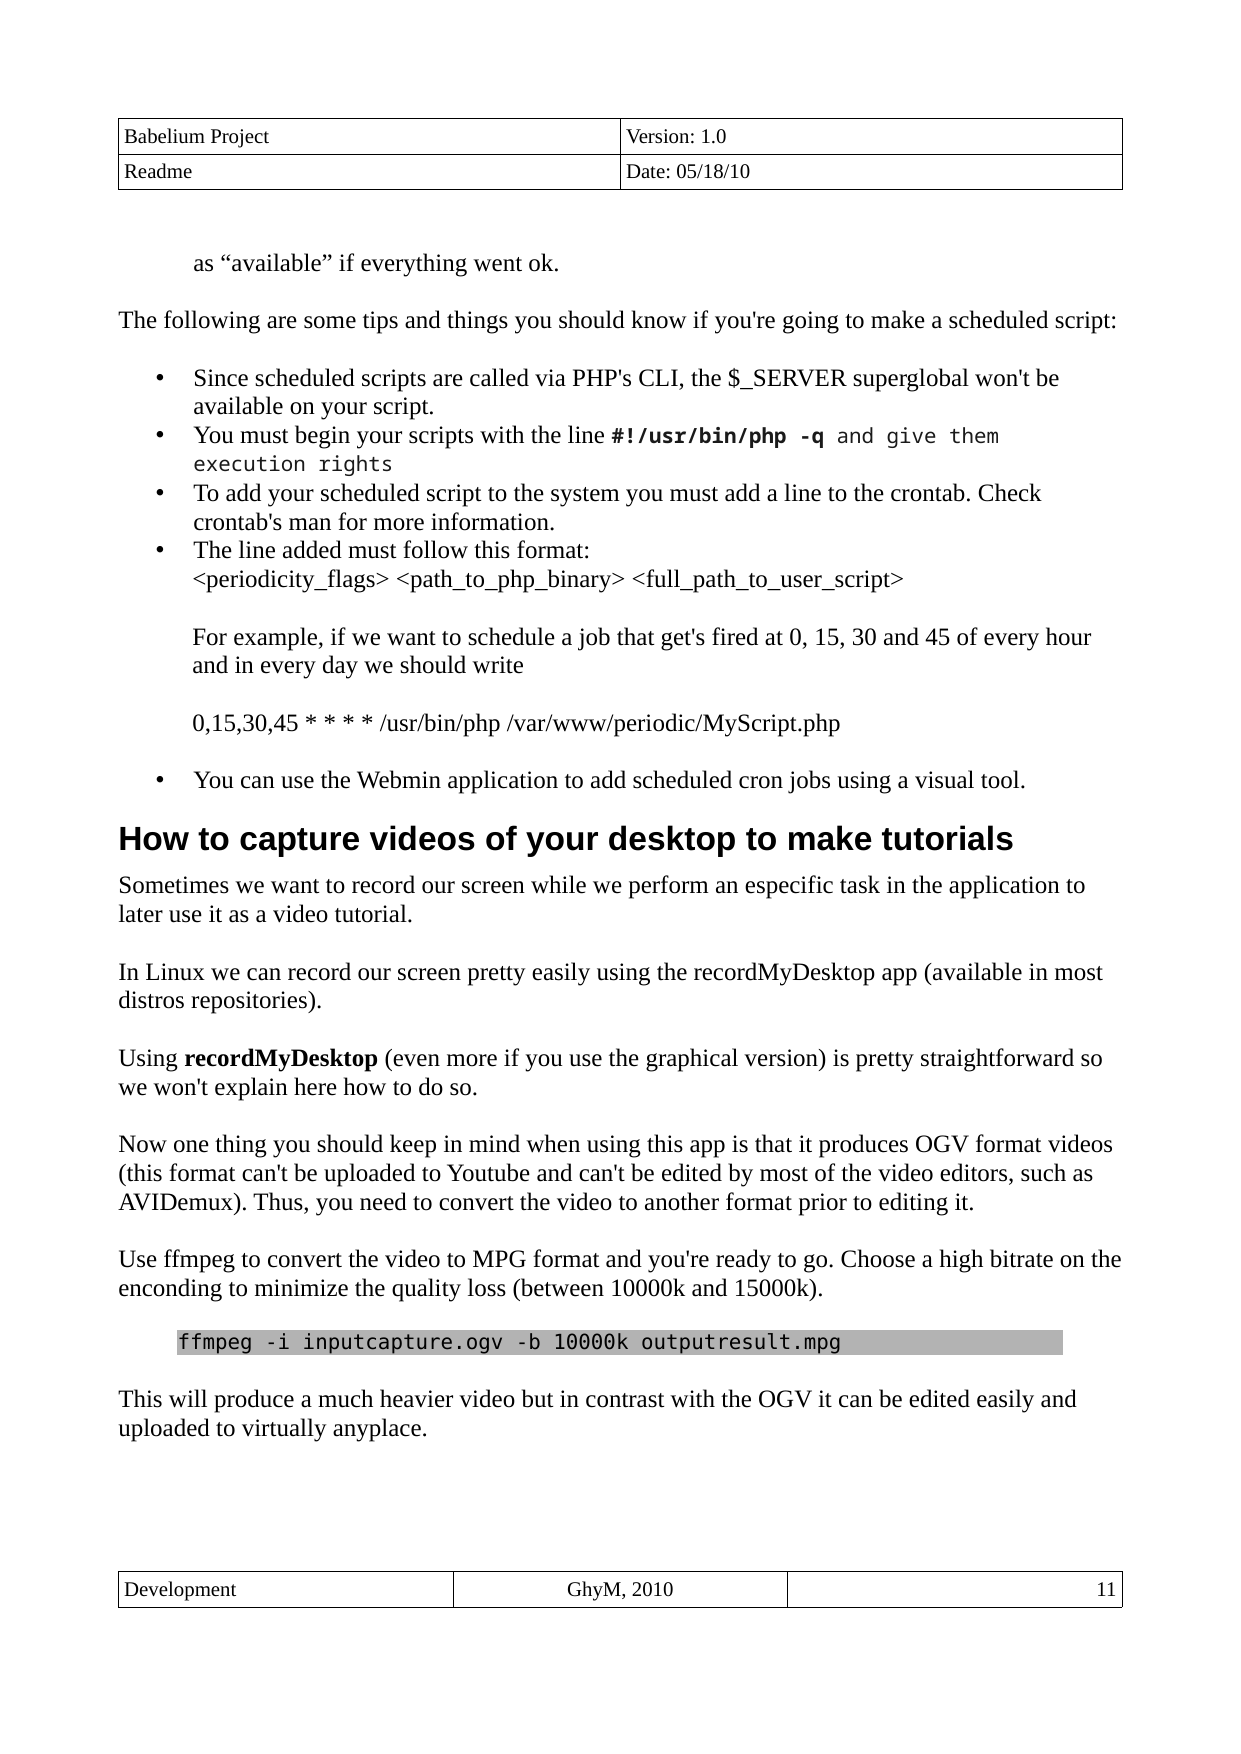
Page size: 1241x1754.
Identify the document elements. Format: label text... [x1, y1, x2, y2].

text Using recordMyDesktop (even more if you use the graphical version) is pretty straightforward so we won't explain here how to do so. [118, 1043, 1122, 1100]
list Since scheduled scripts are called via PHP's CLI, the $_SERVER superglobal won't be available on your script. [156, 363, 1122, 420]
list You must begin your scripts with the line #!/usr/bin/php -q and give them execution rights [156, 420, 1122, 478]
text In Linux we can record our screen pretty easily using the recordMyDesktop app (available in most distros repositories). [118, 957, 1122, 1014]
text Sometimes we want to record our screen while we perform an especific task in the application to later use it as a video tutorial. [118, 870, 1122, 928]
text This will produce a much heavier video but in contrast with the OGV it can be edited easily and uploaded to virtually anyplace. [118, 1384, 1122, 1442]
list To add your scheduled script to the system you must add a line to the crontab. Check crontab's man for more information. [156, 478, 1122, 536]
subtitle How to capture videos of your desktop to make tutorials [118, 819, 1122, 858]
text ffmpeg -i inputcapture.ogv -b 10000k outputresult.mpg [177, 1330, 1063, 1355]
list You can use the Webmin application to add scheduled cron jobs using a visual tool. [156, 766, 1122, 794]
text Use ffmpeg to convert the video to MPG format and you're ready to go. Choose a high bitrate on the enconding to minimize the quality loss (between 10000k and 15000k). [118, 1244, 1122, 1302]
list The line added must follow this format: [156, 536, 1122, 564]
text For example, if we want to schedule a job that get's fired at 0, 15, 30 and 45 of every hour and in every day we should write [118, 622, 1122, 679]
text 0,15,30,45 * * * * /usr/bin/php /var/www/periodic/MyScript.php [118, 708, 1122, 737]
text The following are some tips and things you should know if you're going to make a scheduled script: [118, 305, 1122, 334]
text <periodicity_flags> <path_to_php_binary> <full_path_to_user_script> [118, 564, 1122, 593]
text Now one thing you should keep in mind when using this app is that it produces OGV format videos (this format can't be uploaded to Youtube and can't be edited by most of the video editors, such as AVIDemux). Thus, you need to convert the video to another format prior to editing it. [118, 1129, 1122, 1215]
list as “available” if everything went ok. [156, 248, 1122, 276]
